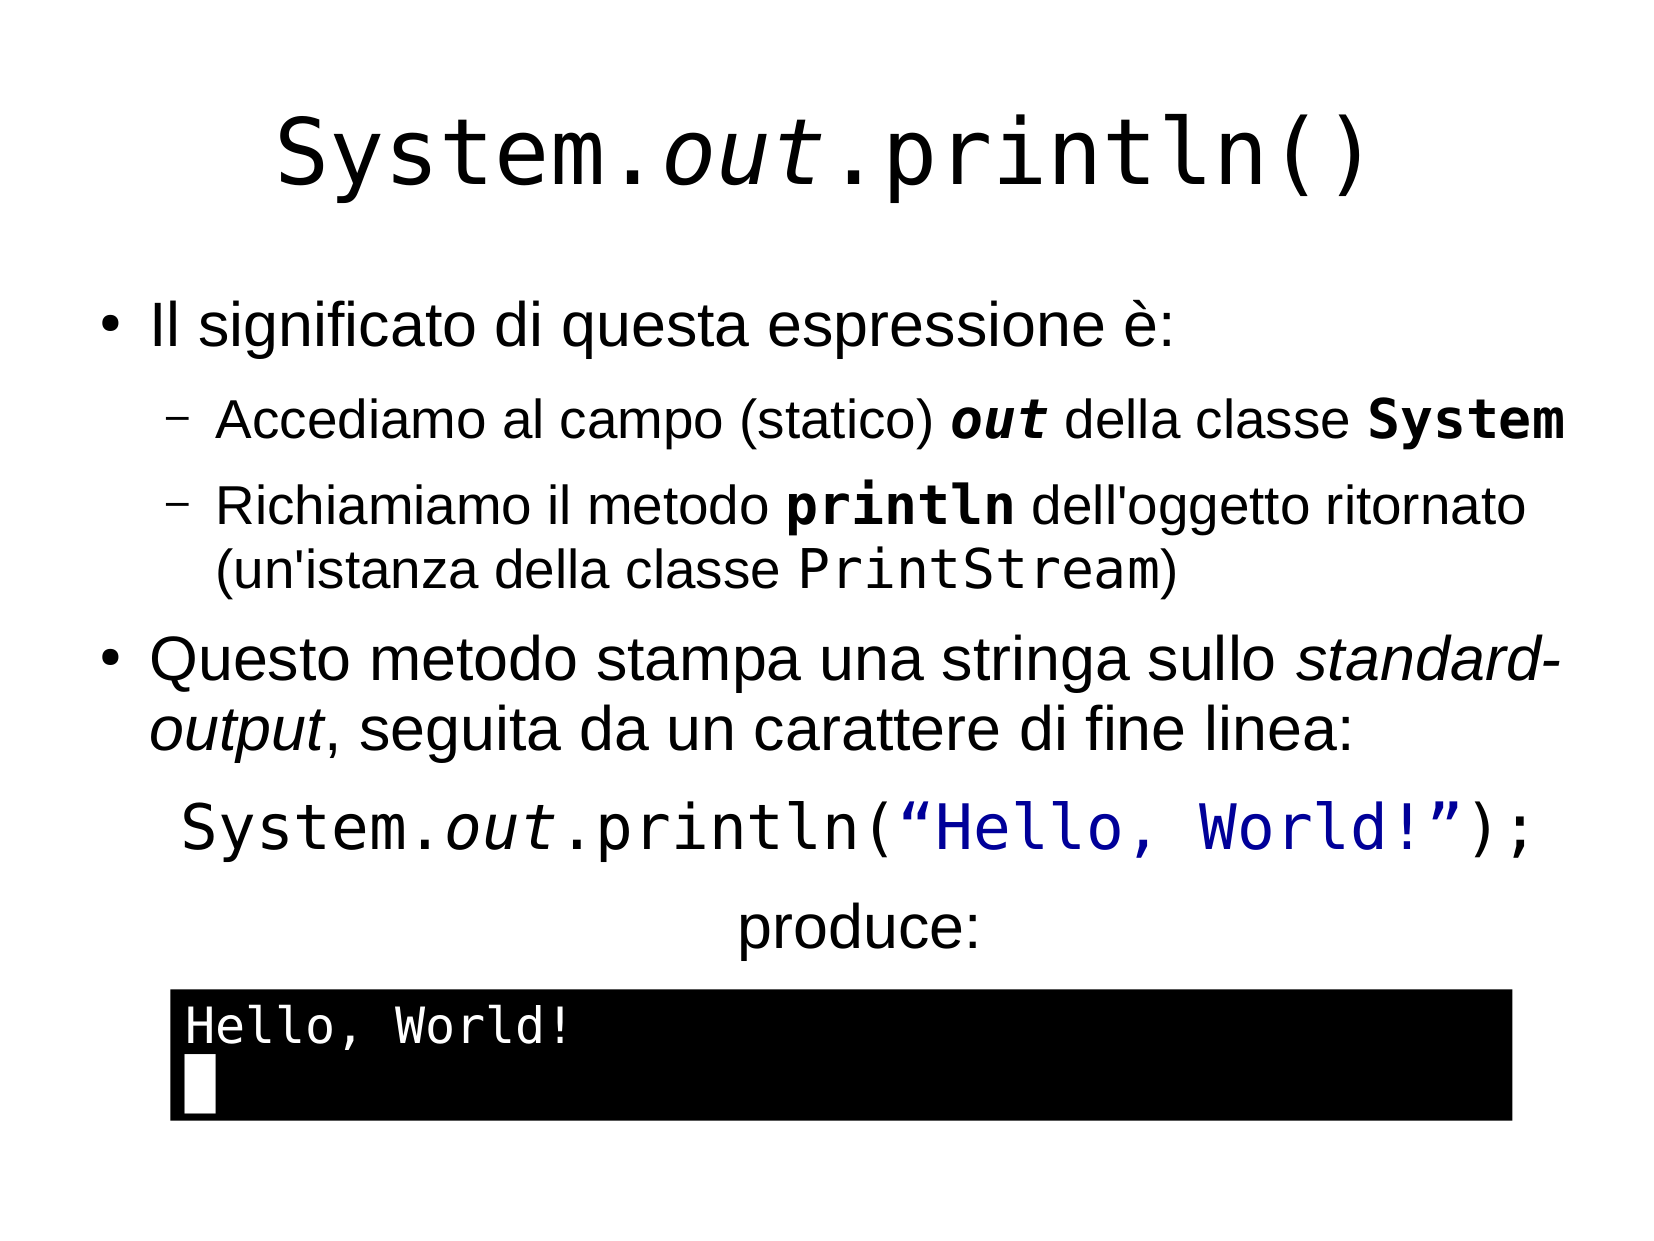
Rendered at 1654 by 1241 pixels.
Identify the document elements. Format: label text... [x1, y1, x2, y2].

title System.out.println() [82, 49, 1571, 257]
text_box Hello, World! █ [170, 989, 1513, 1121]
list Il significato di questa espressione è: Accediamo al campo (statico) out della classe System Richiamiamo il metodo println dell'oggetto ritornato (un'istanza della classe PrintStream) Questo metodo stampa una stringa sullo standard-output, seguita da un carattere di fine linea: System.out.println(“Hello, World!”); produce: [82, 290, 1571, 1010]
